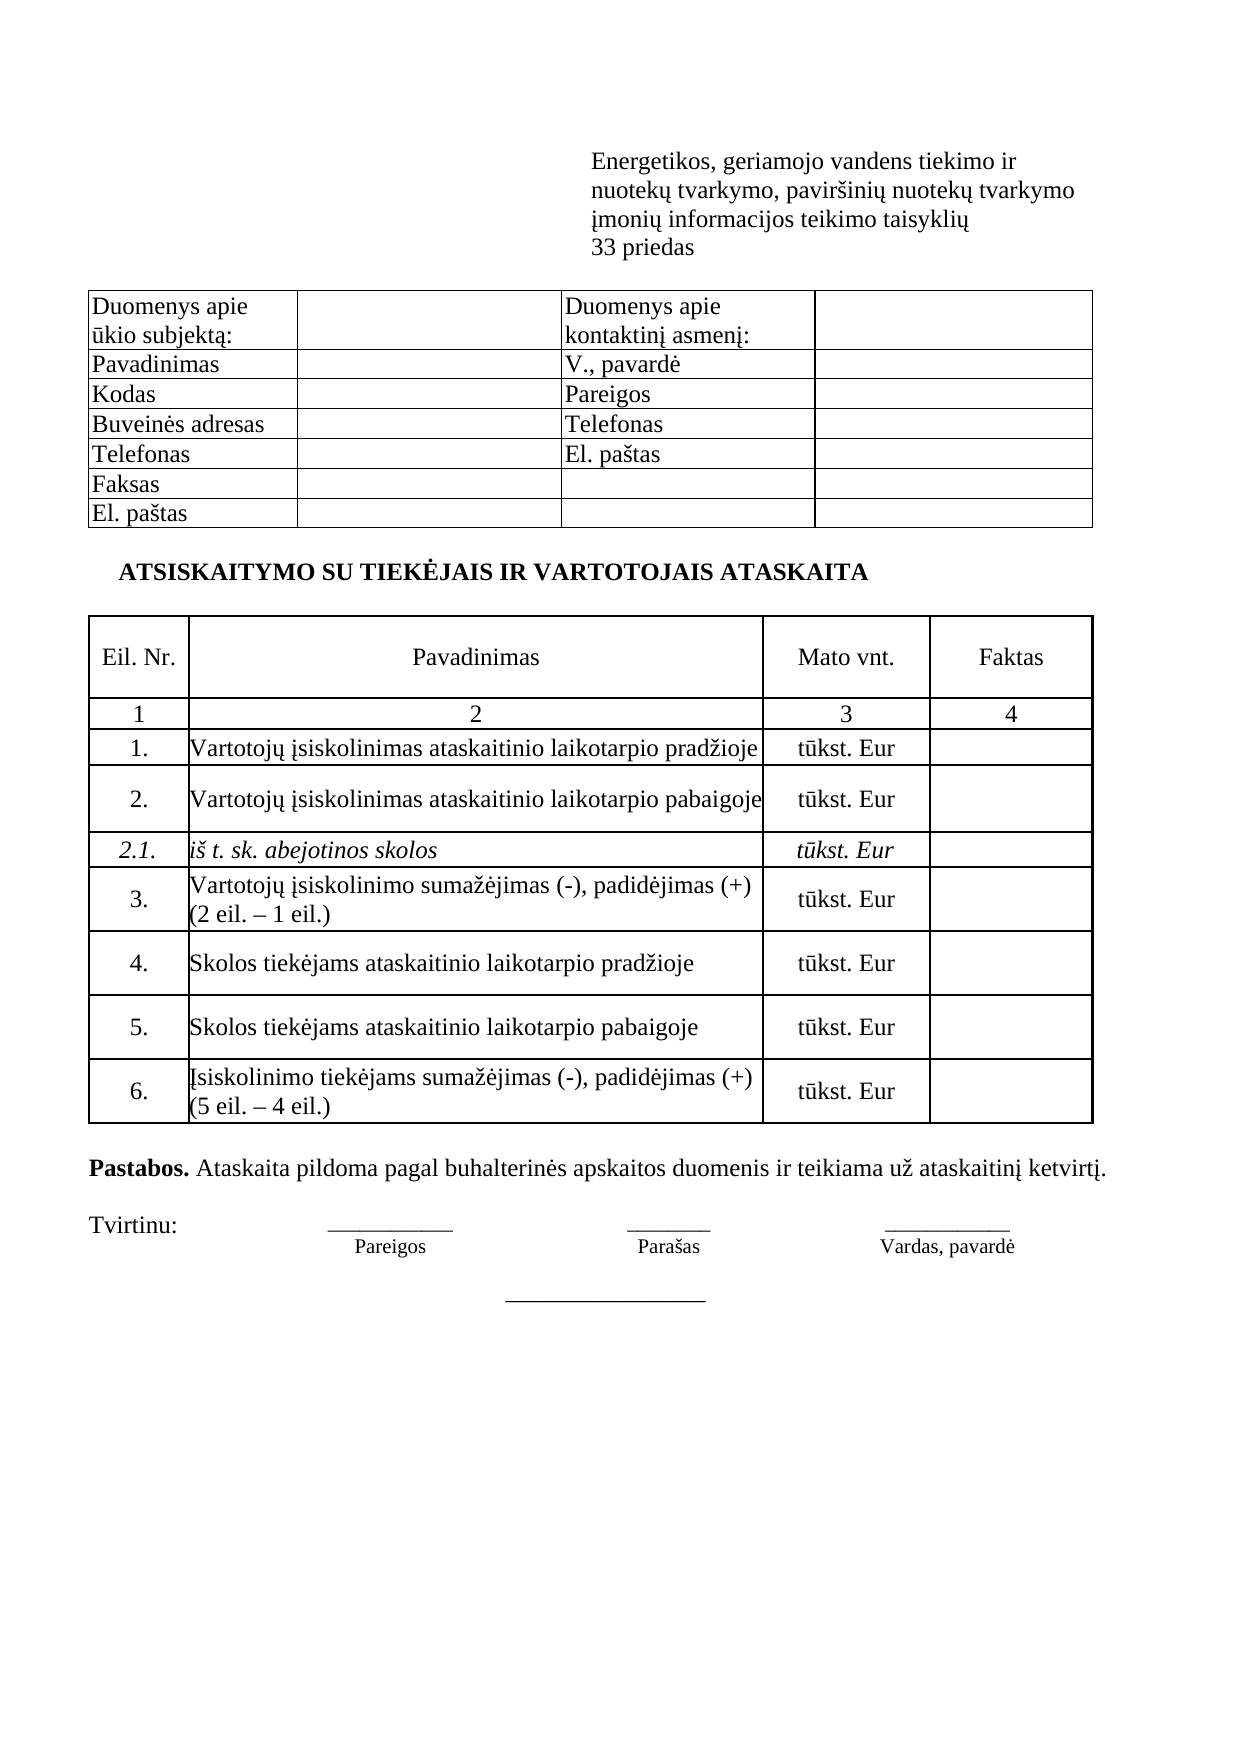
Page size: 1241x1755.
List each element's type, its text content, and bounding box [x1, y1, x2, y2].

table_cell Vartotojų įsiskolinimo sumažėjimas (-), padidėjimas (+) (2 eil. – 1 eil.) [190, 868, 762, 930]
table_cell [931, 932, 1091, 994]
table_cell tūkst. Eur [764, 833, 929, 866]
table_cell [816, 409, 1092, 438]
table_cell 2. [90, 766, 188, 831]
table_cell Skolos tiekėjams ataskaitinio laikotarpio pabaigoje [190, 996, 762, 1058]
table_cell tūkst. Eur [764, 932, 929, 994]
table_cell tūkst. Eur [764, 766, 929, 831]
table_cell [298, 499, 561, 527]
table_cell 6. [90, 1060, 188, 1122]
table_cell Įsiskolinimo tiekėjams sumažėjimas (-), padidėjimas (+) (5 eil. – 4 eil.) [190, 1060, 762, 1122]
table_cell Skolos tiekėjams ataskaitinio laikotarpio pradžioje [190, 932, 762, 994]
table_cell tūkst. Eur [764, 868, 929, 930]
table_header ____________ Pareigos [245, 1210, 536, 1276]
table_header Mato vnt. [764, 617, 929, 697]
table_header [816, 291, 1092, 348]
table_cell Pareigos [562, 379, 814, 408]
table_cell [562, 469, 814, 497]
table_cell 2 [190, 699, 762, 728]
table_cell Faksas [89, 469, 297, 497]
table_header ____________ Vardas, pavardė [802, 1210, 1092, 1276]
table_cell 1. [90, 730, 188, 764]
table_cell [816, 439, 1092, 468]
text Energetikos, geriamojo vandens tiekimo ir [89, 146, 1122, 175]
table_cell Telefonas [562, 409, 814, 438]
table_header Eil. Nr. [90, 617, 188, 697]
table_cell [816, 350, 1092, 378]
table_cell 2.1. [90, 833, 188, 866]
table_cell Telefonas [89, 439, 297, 468]
table_cell iš t. sk. abejotinos skolos [190, 833, 762, 866]
table_cell [298, 469, 561, 497]
table_cell 3. [90, 868, 188, 930]
table_cell [931, 766, 1091, 831]
table_cell [298, 350, 561, 378]
table_header ________ Parašas [536, 1210, 802, 1276]
table_cell 4 [931, 699, 1091, 728]
table_cell tūkst. Eur [764, 730, 929, 764]
table_cell [931, 730, 1091, 764]
table_header Pavadinimas [190, 617, 762, 697]
table_cell Buveinės adresas [89, 409, 297, 438]
table_cell [562, 499, 814, 527]
table_cell 3 [764, 699, 929, 728]
table_cell 1 [90, 699, 188, 728]
table_cell [298, 439, 561, 468]
table_cell 4. [90, 932, 188, 994]
table_cell [931, 1060, 1091, 1122]
text Pastabos. Ataskaita pildoma pagal buhalterinės apskaitos duomenis ir teikiama už ataskaitinį ketvirtį. [89, 1153, 1122, 1181]
table_cell Vartotojų įsiskolinimas ataskaitinio laikotarpio pabaigoje [190, 766, 762, 831]
table_cell [816, 379, 1092, 408]
text nuotekų tvarkymo, paviršinių nuotekų tvarkymo [591, 175, 1122, 204]
table_header Faktas [931, 617, 1091, 697]
table_cell V., pavardė [562, 350, 814, 378]
table_cell El. paštas [89, 499, 297, 527]
table_header [298, 291, 561, 348]
table_cell [931, 996, 1091, 1058]
table_cell tūkst. Eur [764, 1060, 929, 1122]
table_cell Pavadinimas [89, 350, 297, 378]
text ATSISKAITYMO SU TIEKĖJAIS IR VARTOTOJAIS ATASKAITA [118, 557, 1122, 586]
text ________________ [89, 1276, 1122, 1305]
table_cell Kodas [89, 379, 297, 408]
text įmonių informacijos teikimo taisyklių [591, 204, 1122, 232]
table_header Duomenys apie kontaktinį asmenį: [562, 291, 814, 348]
text 33 priedas [591, 232, 1122, 261]
table_header Tvirtinu: [89, 1210, 245, 1276]
table_header Duomenys apie ūkio subjektą: [89, 291, 297, 348]
table_cell El. paštas [562, 439, 814, 468]
table_cell [816, 469, 1092, 497]
table_cell tūkst. Eur [764, 996, 929, 1058]
table_cell 5. [90, 996, 188, 1058]
table_cell [931, 868, 1091, 930]
table_cell [298, 379, 561, 408]
table_cell [931, 833, 1091, 866]
table_cell [298, 409, 561, 438]
table_cell Vartotojų įsiskolinimas ataskaitinio laikotarpio pradžioje [190, 730, 762, 764]
table_cell [816, 499, 1092, 527]
